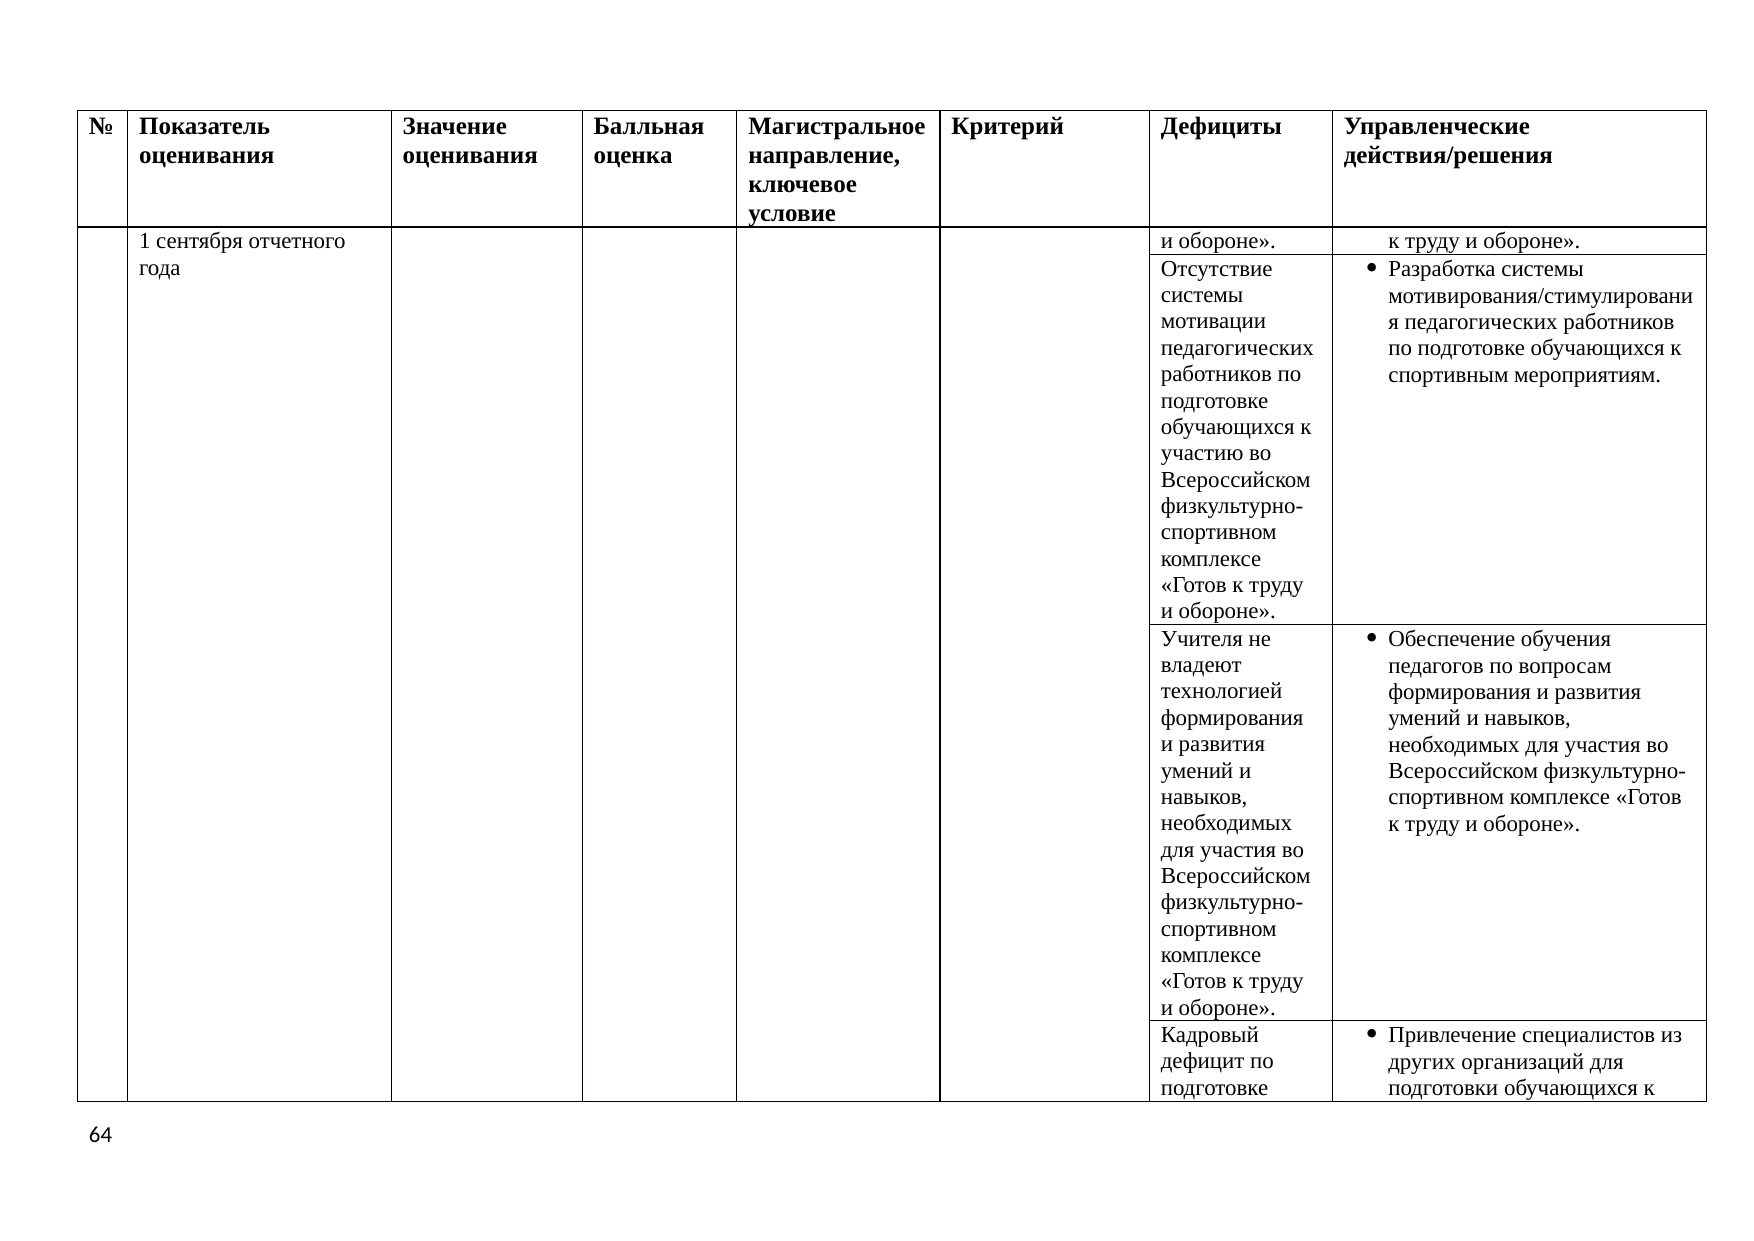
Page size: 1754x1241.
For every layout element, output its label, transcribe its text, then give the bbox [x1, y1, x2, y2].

table_header № [78, 111, 127, 226]
table_cell к труду и обороне». [1333, 228, 1706, 254]
table_cell [392, 228, 582, 1101]
table_header Балльная оценка [583, 111, 736, 226]
table_cell Отсутствие системы мотивации педагогических работников по подготовке обучающихся к участию во Всероссийском физкультурно-спортивном комплексе «Готов к труду и обороне». [1150, 255, 1332, 624]
table_cell и обороне». [1150, 228, 1332, 254]
table_cell Учителя не владеют технологией формирования и развития умений и навыков, необходимых для участия во Всероссийском физкультурно-спортивном комплексе «Готов к труду и обороне». [1150, 625, 1332, 1020]
table_header Дефициты [1150, 111, 1332, 226]
table_cell Привлечение специалистов из других организаций для подготовки обучающихся к [1333, 1021, 1706, 1101]
table_cell Разработка системы мотивирования/стимулирования педагогических работников по подготовке обучающихся к спортивным мероприятиям. [1333, 255, 1706, 624]
table_cell Кадровый дефицит по подготовке [1150, 1021, 1332, 1101]
table_header Магистральное направление, ключевое условие [737, 111, 939, 226]
table_cell 1 сентября отчетного года [128, 228, 391, 1101]
table_header Значение оценивания [392, 111, 582, 226]
table_header Показатель оценивания [128, 111, 391, 226]
table_header Управленческие действия/решения [1333, 111, 1706, 226]
table_header Критерий [941, 111, 1149, 226]
table_cell [78, 228, 127, 1101]
table_cell Обеспечение обучения педагогов по вопросам формирования и развития умений и навыков, необходимых для участия во Всероссийском физкультурно-спортивном комплексе «Готов к труду и обороне». [1333, 625, 1706, 1020]
table_cell [941, 228, 1149, 1101]
table_cell [583, 228, 736, 1101]
table_cell [737, 228, 939, 1101]
